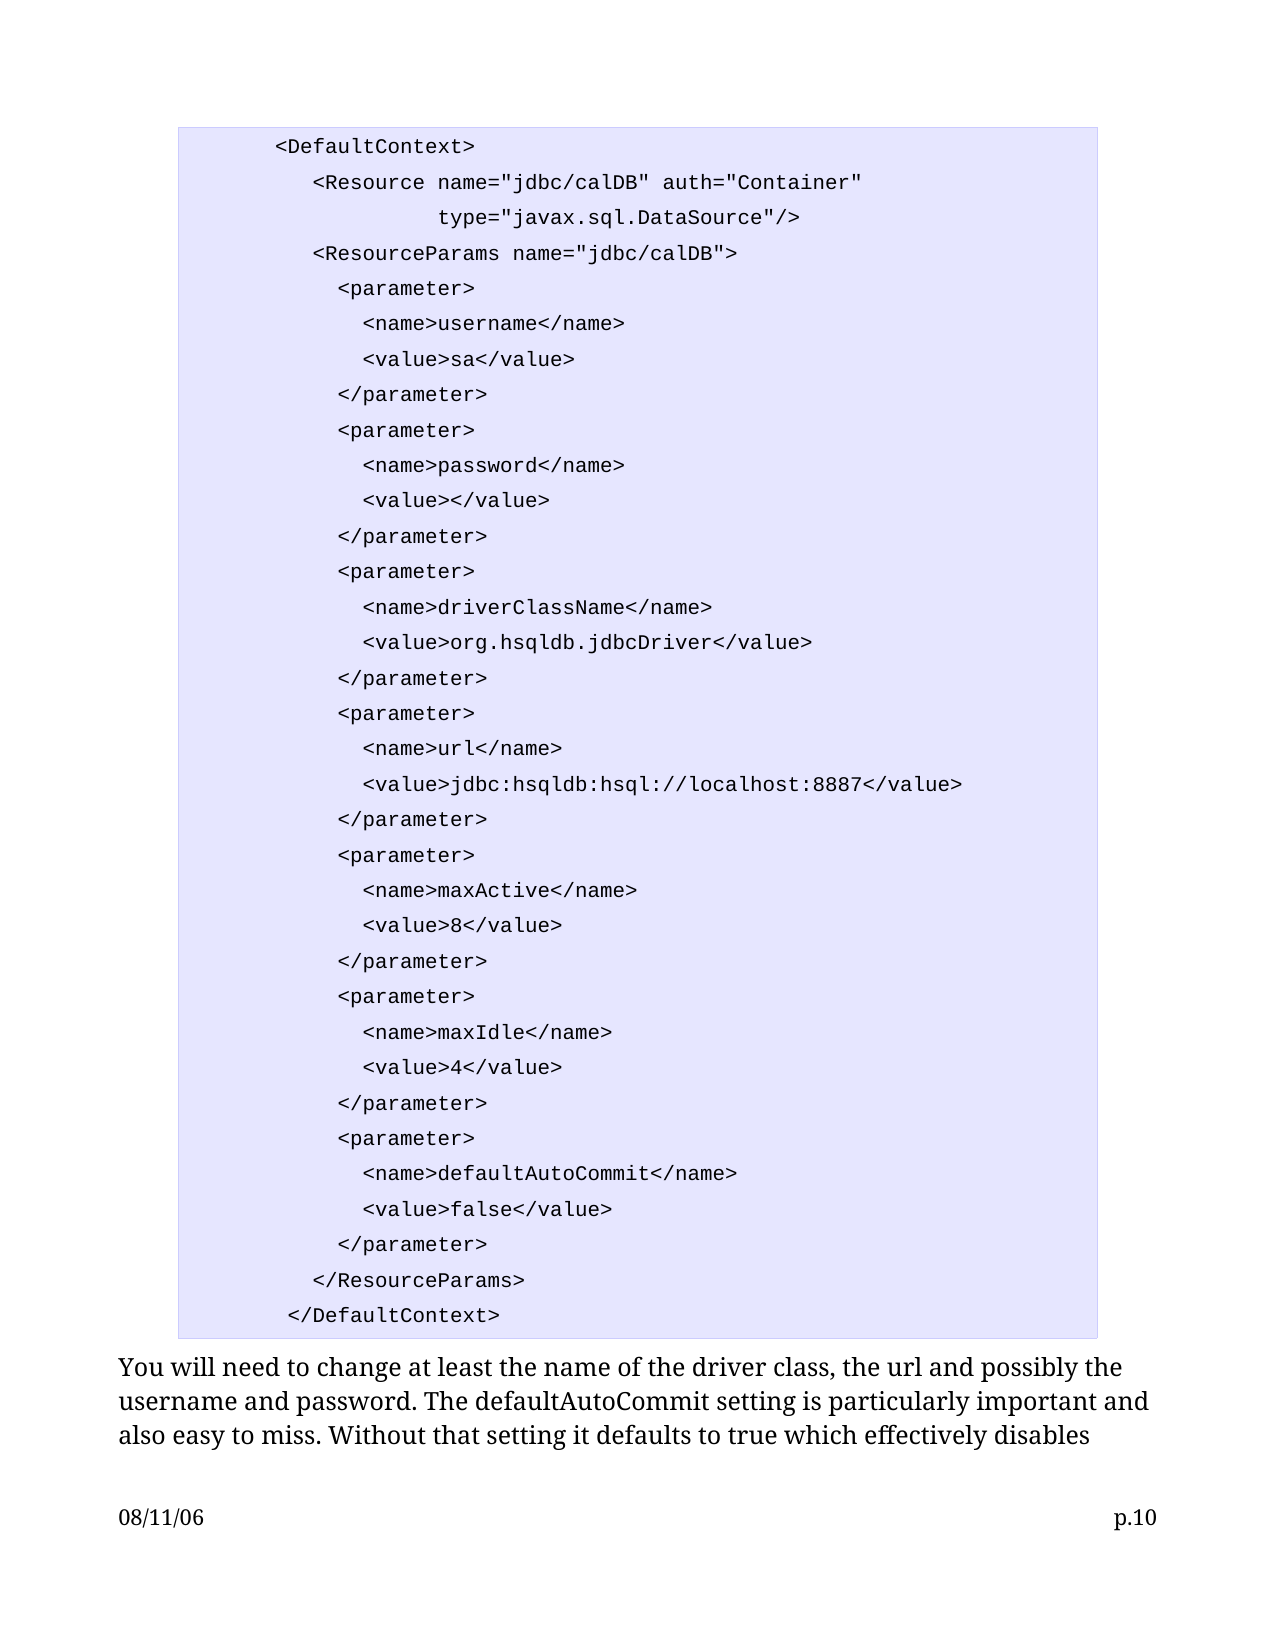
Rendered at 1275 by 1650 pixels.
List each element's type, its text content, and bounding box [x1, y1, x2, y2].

text </parameter> [179, 1083, 1097, 1116]
text <value>sa</value> [179, 340, 1097, 372]
text <parameter> [179, 694, 1097, 727]
text <ResourceParams name="jdbc/calDB"> [179, 233, 1097, 266]
text type="javax.sql.DataSource"/> [179, 198, 1097, 231]
text <name>username</name> [179, 304, 1097, 337]
text <name>defaultAutoCommit</name> [179, 1154, 1097, 1187]
text </DefaultContext> [179, 1296, 1097, 1338]
text </parameter> [179, 658, 1097, 691]
text <value>jdbc:hsqldb:hsql://localhost:8887</value> [179, 765, 1097, 797]
text <DefaultContext> [179, 128, 1097, 160]
text <parameter> [179, 836, 1097, 868]
text </parameter> [179, 942, 1097, 974]
text <value></value> [179, 481, 1097, 514]
text <value>org.hsqldb.jdbcDriver</value> [179, 623, 1097, 656]
text <parameter> [179, 552, 1097, 585]
text <value>4</value> [179, 1048, 1097, 1081]
text <Resource name="jdbc/calDB" auth="Container" [179, 163, 1097, 195]
text <parameter> [179, 269, 1097, 302]
text </parameter> [179, 375, 1097, 408]
text <name>password</name> [179, 446, 1097, 479]
text <parameter> [179, 411, 1097, 443]
text <parameter> [179, 1119, 1097, 1152]
text <parameter> [179, 977, 1097, 1010]
text You will need to change at least the name of the driver class, the url and possibly the username and password. The defaultAutoCommit setting is particularly important and also easy to miss. Without that setting it defaults to true which effectively disables [118, 1349, 1157, 1452]
text </parameter> [179, 1225, 1097, 1258]
text <name>maxIdle</name> [179, 1013, 1097, 1045]
text </parameter> [179, 517, 1097, 549]
text </parameter> [179, 800, 1097, 833]
text <value>false</value> [179, 1190, 1097, 1222]
text </ResourceParams> [179, 1261, 1097, 1293]
text <name>url</name> [179, 729, 1097, 762]
text <name>maxActive</name> [179, 871, 1097, 904]
text <name>driverClassName</name> [179, 588, 1097, 620]
text <value>8</value> [179, 906, 1097, 939]
